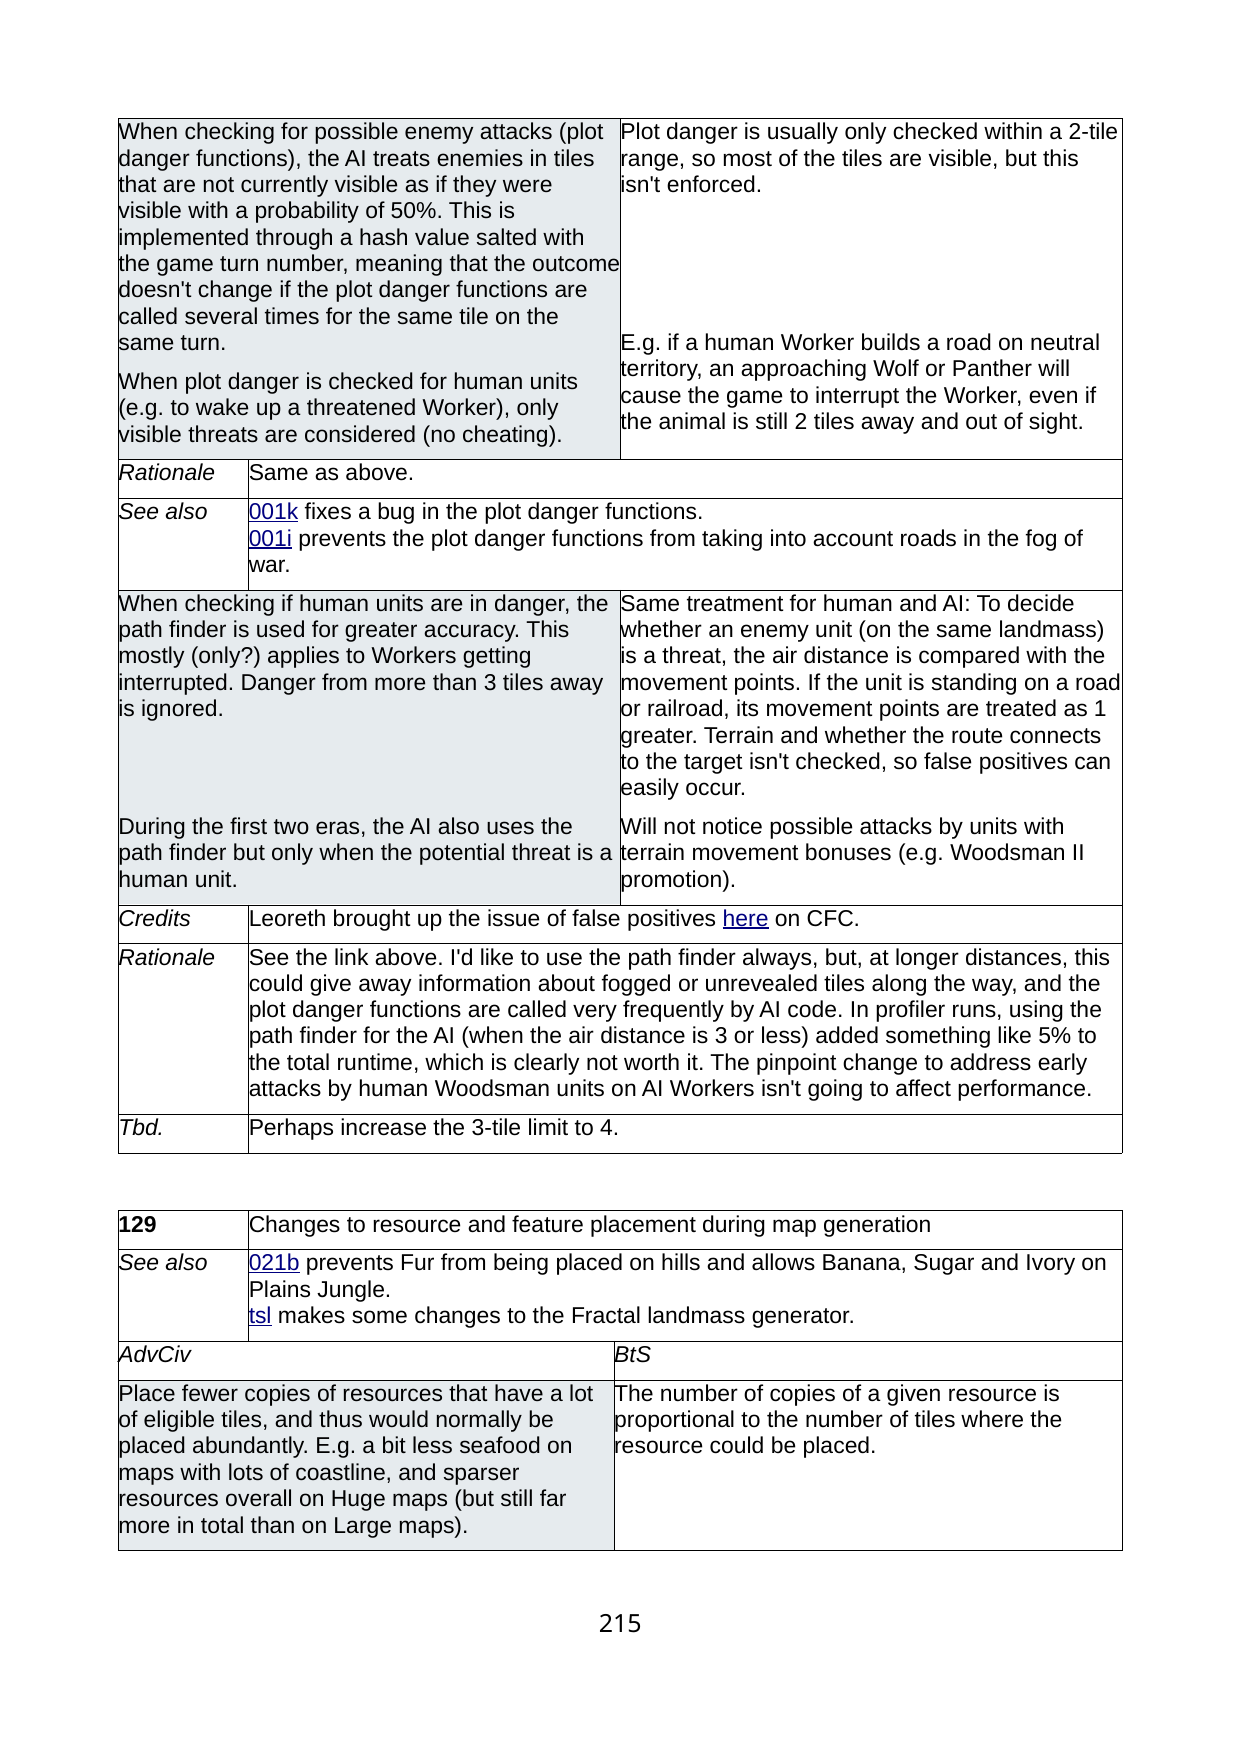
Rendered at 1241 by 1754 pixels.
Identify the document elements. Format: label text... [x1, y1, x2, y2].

table_cell Rationale [119, 944, 248, 1114]
table_cell Perhaps increase the 3-tile limit to 4. [249, 1115, 1122, 1153]
table_cell 001k fixes a bug in the plot danger functions. 001i prevents the plot danger functions from taking into account roads in the fog of war. [249, 499, 1122, 590]
table_cell AdvCiv [119, 1342, 614, 1380]
table_cell When checking for possible enemy attacks (plot danger functions), the AI treats enemies in tiles that are not currently visible as if they were visible with a probability of 50%. This is implemented through a hash value salted with the game turn number, meaning that the outcome doesn't change if the plot danger functions are called several times for the same tile on the same turn. When plot danger is checked for human units (e.g. to wake up a threatened Worker), only visible threats are considered (no cheating). [119, 119, 620, 459]
table_cell Rationale [119, 460, 248, 498]
table_cell Credits [119, 906, 248, 943]
table_cell BtS [615, 1342, 1122, 1380]
table_cell 021b prevents Fur from being placed on hills and allows Banana, Sugar and Ivory on Plains Jungle. tsl makes some changes to the Fractal landmass generator. [249, 1250, 1122, 1341]
table_cell Same treatment for human and AI: To decide whether an enemy unit (on the same landmass) is a threat, the air distance is compared with the movement points. If the unit is standing on a road or railroad, its movement points are treated as 1 greater. Terrain and whether the route connects to the target isn't checked, so false positives can easily occur. Will not notice possible attacks by units with terrain movement bonuses (e.g. Woodsman II promotion). [621, 591, 1122, 904]
table_cell Tbd. [119, 1115, 248, 1153]
table_cell When checking if human units are in danger, the path finder is used for greater accuracy. This mostly (only?) applies to Workers getting interrupted. Danger from more than 3 tiles away is ignored. During the first two eras, the AI also uses the path finder but only when the potential threat is a human unit. [119, 591, 620, 904]
table_cell See the link above. I'd like to use the path finder always, but, at longer distances, this could give away information about fogged or unrevealed tiles along the way, and the plot danger functions are called very frequently by AI code. In profiler runs, using the path finder for the AI (when the air distance is 3 or less) added something like 5% to the total runtime, which is clearly not worth it. The pinpoint change to address early attacks by human Woodsman units on AI Workers isn't going to affect performance. [249, 944, 1122, 1114]
table_cell Leoreth brought up the issue of false positives here on CFC. [249, 906, 1122, 943]
table_cell Place fewer copies of resources that have a lot of eligible tiles, and thus would normally be placed abundantly. E.g. a bit less seafood on maps with lots of coastline, and sparser resources overall on Huge maps (but still far more in total than on Large maps). [119, 1381, 614, 1550]
table_header 129 [119, 1211, 248, 1249]
table_cell See also [119, 499, 248, 590]
table_cell The number of copies of a given resource is proportional to the number of tiles where the resource could be placed. [615, 1381, 1122, 1550]
table_cell See also [119, 1250, 248, 1341]
table_cell Same as above. [249, 460, 1122, 498]
table_header Changes to resource and feature placement during map generation [249, 1211, 1122, 1249]
table_cell Plot danger is usually only checked within a 2-tile range, so most of the tiles are visible, but this isn't enforced. E.g. if a human Worker builds a road on neutral territory, an approaching Wolf or Panther will cause the game to interrupt the Worker, even if the animal is still 2 tiles away and out of sight. [621, 119, 1122, 459]
